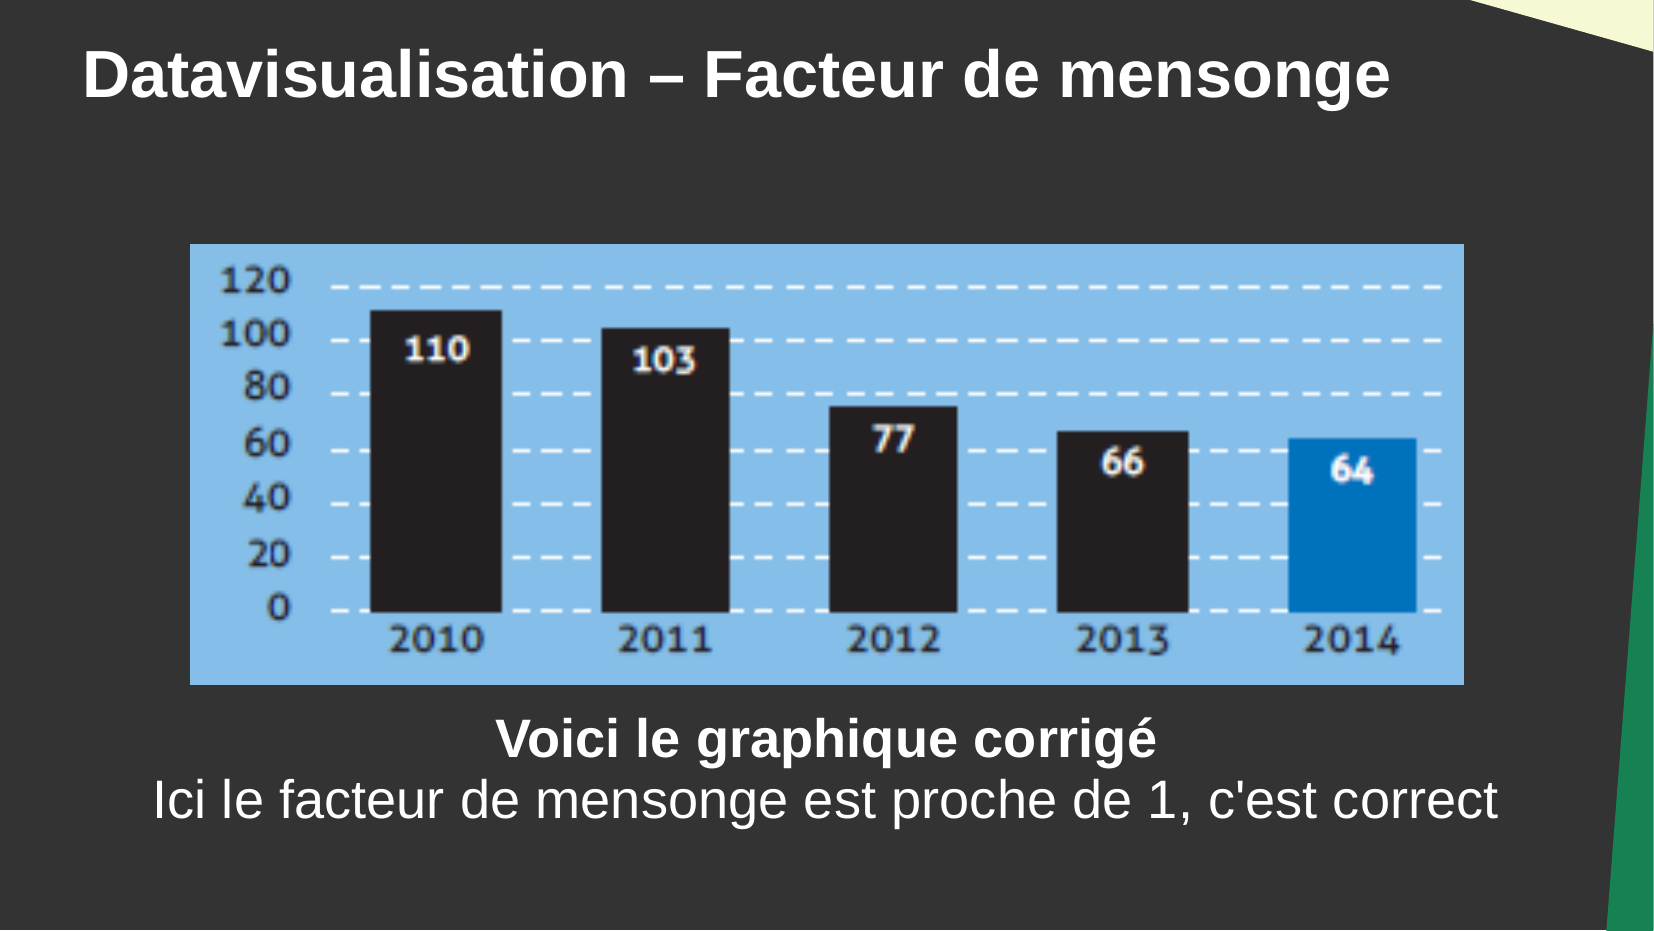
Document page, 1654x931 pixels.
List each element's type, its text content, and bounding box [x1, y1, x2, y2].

picture [190, 244, 1464, 686]
text_box [1606, 314, 1654, 931]
title Voici le graphique corrigé Ici le facteur de mensonge est proche de 1, c'est correct [82, 708, 1571, 830]
text_box [1470, 0, 1654, 52]
title Datavisualisation – Facteur de mensonge [82, 37, 1571, 122]
